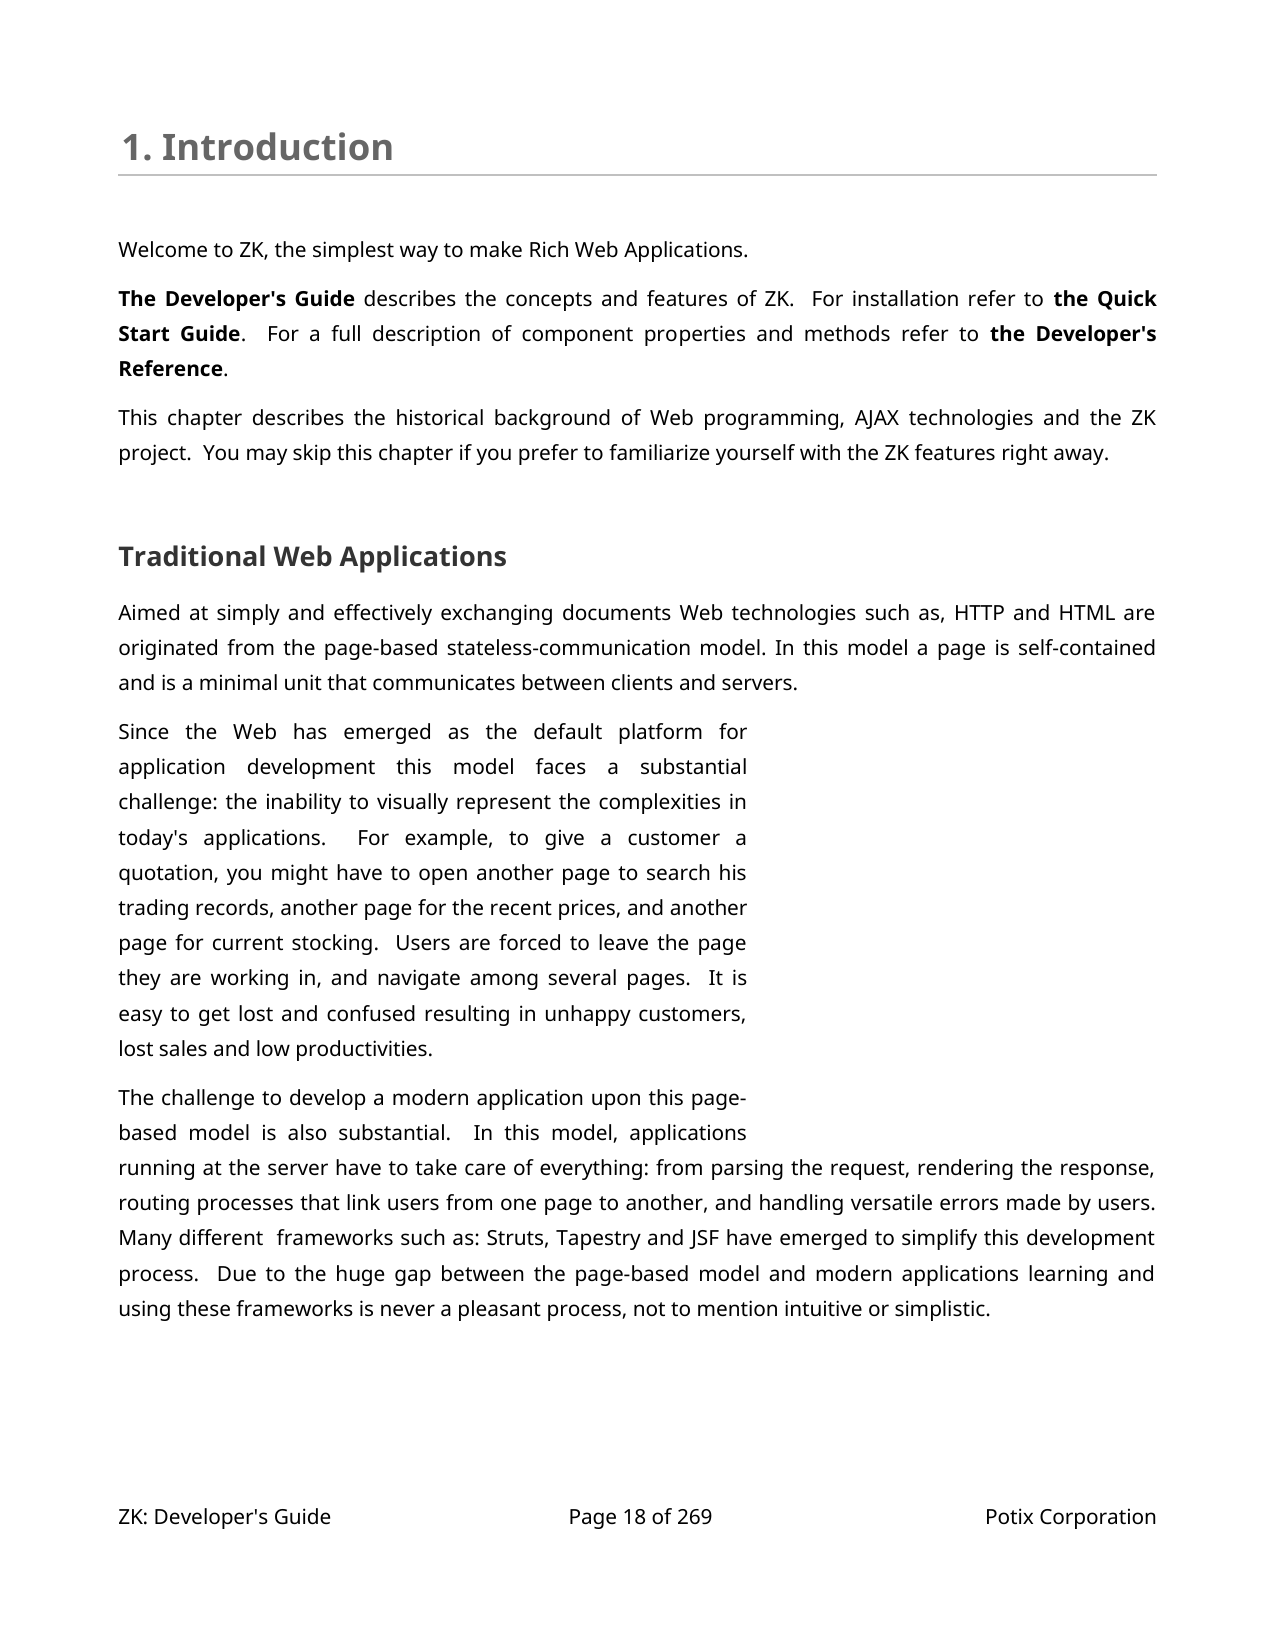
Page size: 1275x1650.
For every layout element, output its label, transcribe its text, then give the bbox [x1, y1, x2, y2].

subtitle Traditional Web Applications [118, 537, 1157, 574]
text This chapter describes the historical background of Web programming, AJAX technologies and the ZK project. You may skip this chapter if you prefer to familiarize yourself with the ZK features right away. [118, 403, 1157, 466]
subtitle 1. Introduction [118, 118, 1157, 174]
text The Developer's Guide describes the concepts and features of ZK. For installation refer to the Quick Start Guide. For a full description of component properties and methods refer to the Developer's Reference. [118, 284, 1157, 382]
text Aimed at simply and effectively exchanging documents Web technologies such as, HTTP and HTML are originated from the page-based stateless-communication model. In this model a page is self-contained and is a minimal unit that communicates between clients and servers. [118, 598, 1157, 696]
text Welcome to ZK, the simplest way to make Rich Web Applications. [118, 235, 1157, 263]
text Since the Web has emerged as the default platform for application development this model faces a substantial challenge: the inability to visually represent the complexities in today's applications. For example, to give a customer a quotation, you might have to open another page to search his trading records, another page for the recent prices, and another page for current stocking. Users are forced to leave the page they are working in, and navigate among several pages. It is easy to get lost and confused resulting in unhappy customers, lost sales and low productivities. [118, 717, 1157, 1062]
text The challenge to develop a modern application upon this page-based model is also substantial. In this model, applications running at the server have to take care of everything: from parsing the request, rendering the response, routing processes that link users from one page to another, and handling versatile errors made by users. Many different frameworks such as: Struts, Tapestry and JSF have emerged to simplify this development process. Due to the huge gap between the page-based model and modern applications learning and using these frameworks is never a pleasant process, not to mention intuitive or simplistic. [118, 1083, 1157, 1322]
